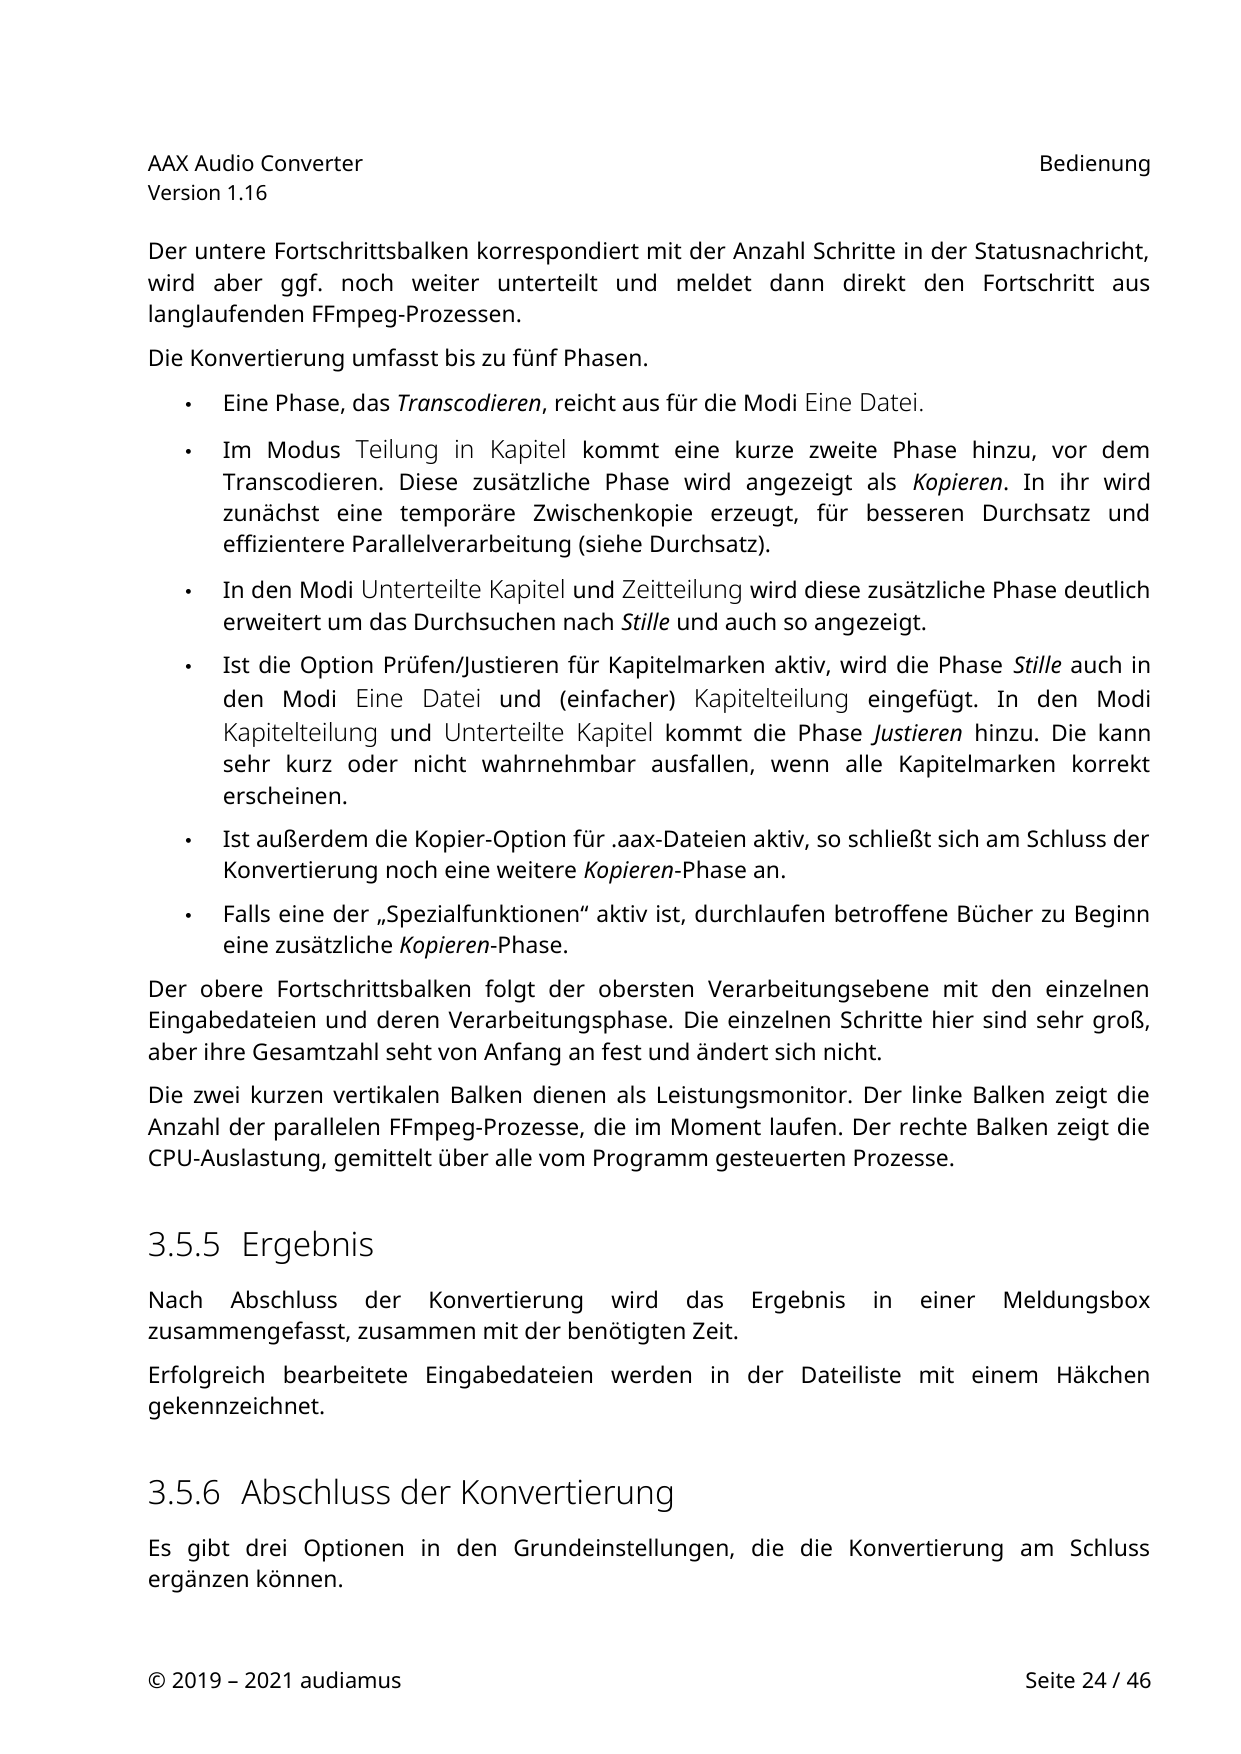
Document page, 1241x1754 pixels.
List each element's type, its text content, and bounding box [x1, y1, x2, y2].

subtitle Abschluss der Konvertierung [148, 1469, 1152, 1514]
text Nach Abschluss der Konvertierung wird das Ergebnis in einer Meldungsbox zusammengefasst, zusammen mit der benötigten Zeit. [148, 1284, 1152, 1346]
text Der obere Fortschrittsbalken folgt der obersten Verarbeitungsebene mit den einzelnen Eingabedateien und deren Verarbeitungsphase. Die einzelnen Schritte hier sind sehr groß, aber ihre Gesamtzahl seht von Anfang an fest und ändert sich nicht. [148, 973, 1152, 1067]
list In den Modi Unterteilte Kapitel und Zeitteilung wird diese zusätzliche Phase deutlich erweitert um das Durchsuchen nach Stille und auch so angezeigt. [185, 572, 1152, 637]
list Im Modus Teilung in Kapitel kommt eine kurze zweite Phase hinzu, vor dem Transcodieren. Diese zusätzliche Phase wird angezeigt als Kopieren. In ihr wird zunächst eine temporäre Zwischenkopie erzeugt, für besseren Durchsatz und effizientere Parallelverarbeitung (siehe Durchsatz). [185, 431, 1152, 559]
text Die Konvertierung umfasst bis zu fünf Phasen. [148, 341, 1152, 373]
list Falls eine der „Spezialfunktionen“ aktiv ist, durchlaufen betroffene Bücher zu Beginn eine zusätzliche Kopieren-Phase. [185, 898, 1152, 961]
text Erfolgreich bearbeitete Eingabedateien werden in der Dateiliste mit einem Häkchen gekennzeichnet. [148, 1358, 1152, 1421]
text Der untere Fortschrittsbalken korrespondiert mit der Anzahl Schritte in der Statusnachricht, wird aber ggf. noch weiter unterteilt und meldet dann direkt den Fortschritt aus langlaufenden FFmpeg-Prozessen. [148, 235, 1152, 329]
text Es gibt drei Optionen in den Grundeinstellungen, die die Konvertierung am Schluss ergänzen können. [148, 1532, 1152, 1594]
subtitle Ergebnis [148, 1221, 1152, 1266]
list Ist außerdem die Kopier-Option für .aax-Dateien aktiv, so schließt sich am Schluss der Konvertierung noch eine weitere Kopieren-Phase an. [185, 823, 1152, 886]
text Die zwei kurzen vertikalen Balken dienen als Leistungsmonitor. Der linke Balken zeigt die Anzahl der parallelen FFmpeg-Prozesse, die im Moment laufen. Der rechte Balken zeigt die CPU-Auslastung, gemittelt über alle vom Programm gesteuerten Prozesse. [148, 1079, 1152, 1173]
list Ist die Option Prüfen/Justieren für Kapitelmarken aktiv, wird die Phase Stille auch in den Modi Eine Datei und (einfacher) Kapitelteilung eingefügt. In den Modi Kapitelteilung und Unterteilte Kapitel kommt die Phase Justieren hinzu. Die kann sehr kurz oder nicht wahrnehmbar ausfallen, wenn alle Kapitelmarken korrekt erscheinen. [185, 649, 1152, 811]
list Eine Phase, das Transcodieren, reicht aus für die Modi Eine Datei. [185, 385, 1152, 419]
